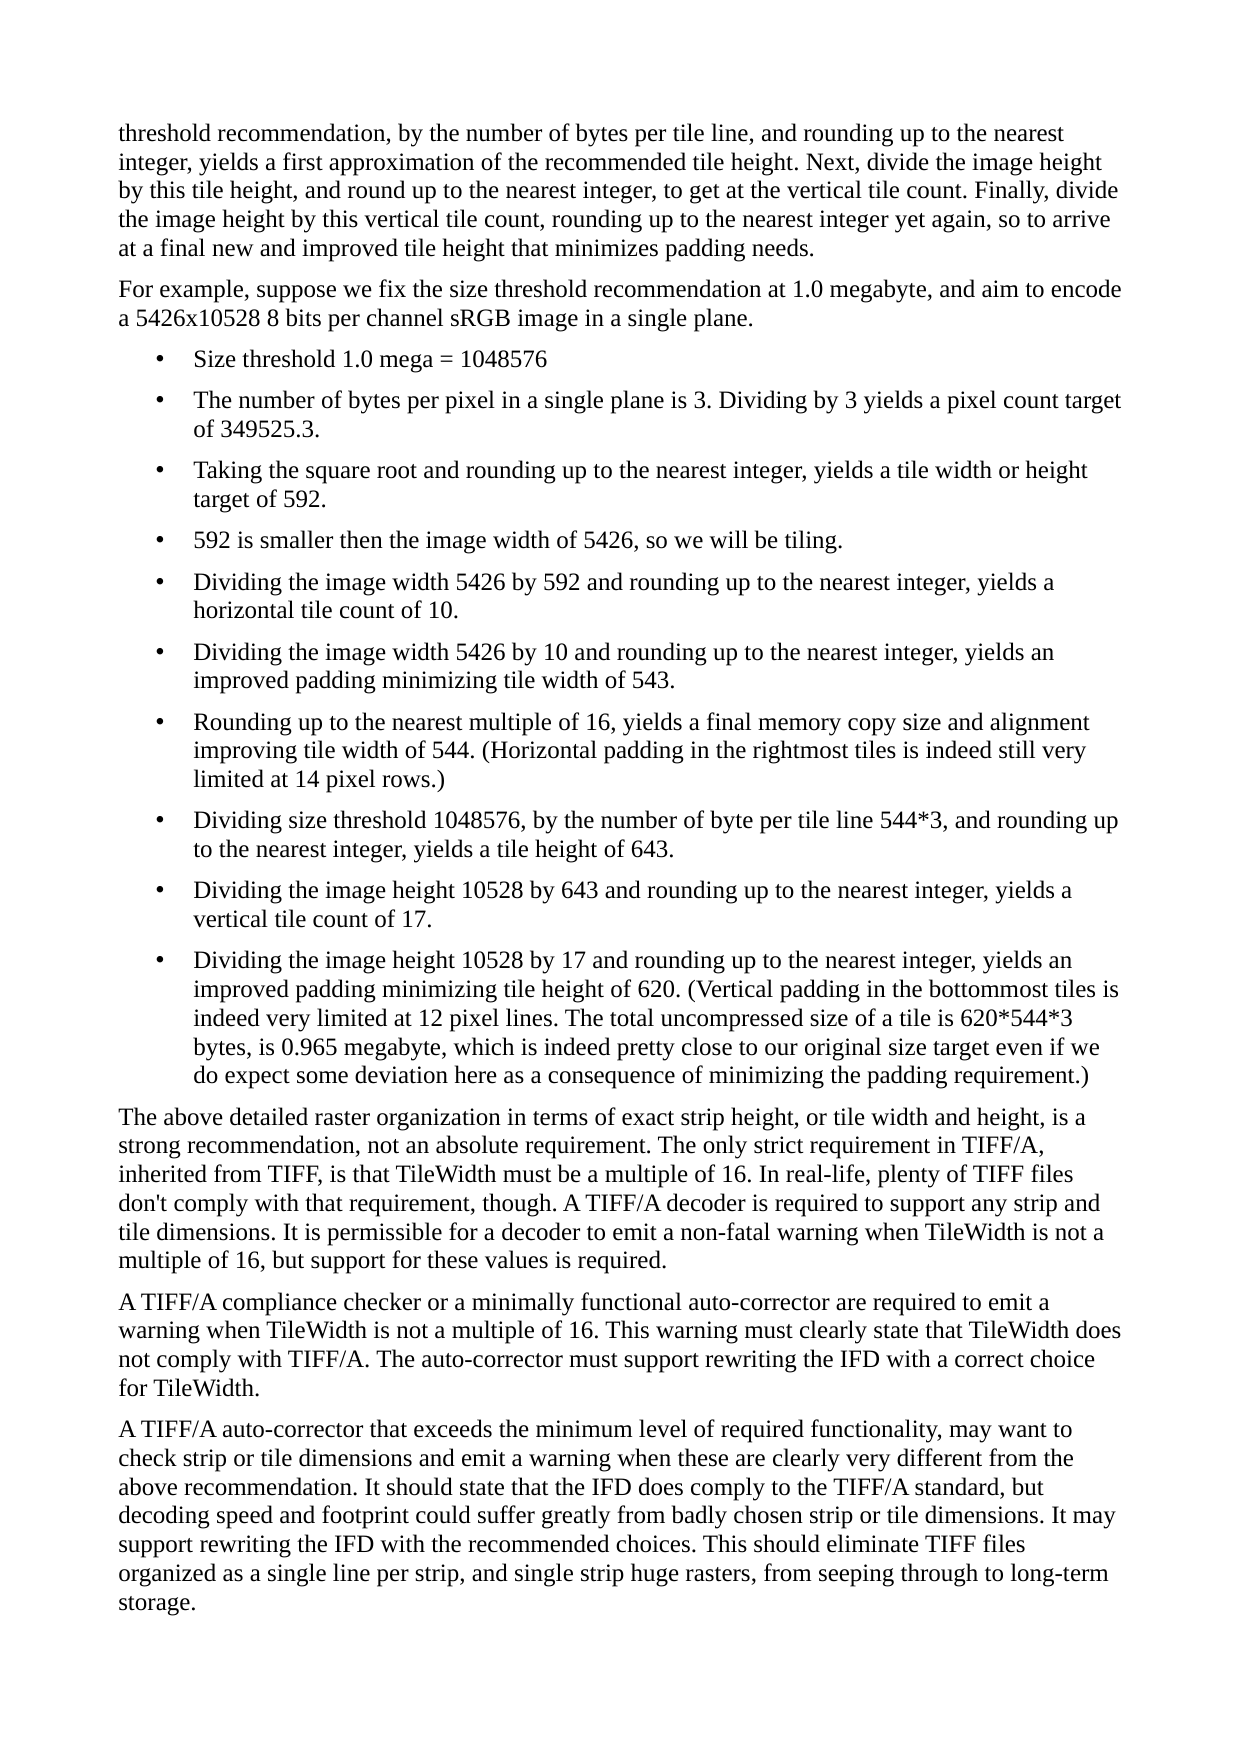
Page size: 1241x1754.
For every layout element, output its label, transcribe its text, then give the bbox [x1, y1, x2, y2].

list Dividing the image height 10528 by 17 and rounding up to the nearest integer, yields an improved padding minimizing tile height of 620. (Vertical padding in the bottommost tiles is indeed very limited at 12 pixel lines. The total uncompressed size of a tile is 620*544*3 bytes, is 0.965 megabyte, which is indeed pretty close to our original size target even if we do expect some deviation here as a consequence of minimizing the padding requirement.) [156, 946, 1122, 1089]
list Dividing size threshold 1048576, by the number of byte per tile line 544*3, and rounding up to the nearest integer, yields a tile height of 643. [156, 806, 1122, 863]
list Taking the square root and rounding up to the nearest integer, yields a tile width or height target of 592. [156, 456, 1122, 513]
text A TIFF/A compliance checker or a minimally functional auto-corrector are required to emit a warning when TileWidth is not a multiple of 16. This warning must clearly state that TileWidth does not comply with TIFF/A. The auto-corrector must support rewriting the IFD with a correct choice for TileWidth. [118, 1287, 1122, 1402]
list The number of bytes per pixel in a single plane is 3. Dividing by 3 yields a pixel count target of 349525.3. [156, 386, 1122, 443]
text For example, suppose we fix the size threshold recommendation at 1.0 megabyte, and aim to encode a 5426x10528 8 bits per channel sRGB image in a single plane. [118, 274, 1122, 332]
list Size threshold 1.0 mega = 1048576 [156, 344, 1122, 373]
list Dividing the image width 5426 by 10 and rounding up to the nearest integer, yields an improved padding minimizing tile width of 543. [156, 637, 1122, 694]
text threshold recommendation, by the number of bytes per tile line, and rounding up to the nearest integer, yields a first approximation of the recommended tile height. Next, divide the image height by this tile height, and round up to the nearest integer, to get at the vertical tile count. Finally, divide the image height by this vertical tile count, rounding up to the nearest integer yet again, so to arrive at a final new and improved tile height that minimizes padding needs. [118, 118, 1122, 262]
list Dividing the image height 10528 by 643 and rounding up to the nearest integer, yields a vertical tile count of 17. [156, 876, 1122, 933]
text The above detailed raster organization in terms of exact strip height, or tile width and height, is a strong recommendation, not an absolute requirement. The only strict requirement in TIFF/A, inherited from TIFF, is that TileWidth must be a multiple of 16. In real-life, plenty of TIFF files don't comply with that requirement, though. A TIFF/A decoder is required to support any strip and tile dimensions. It is permissible for a decoder to emit a non-fatal warning when TileWidth is not a multiple of 16, but support for these values is required. [118, 1102, 1122, 1274]
list 592 is smaller then the image width of 5426, so we will be tiling. [156, 526, 1122, 554]
list Rounding up to the nearest multiple of 16, yields a final memory copy size and alignment improving tile width of 544. (Horizontal padding in the rightmost tiles is indeed still very limited at 14 pixel rows.) [156, 707, 1122, 793]
list Dividing the image width 5426 by 592 and rounding up to the nearest integer, yields a horizontal tile count of 10. [156, 567, 1122, 624]
text A TIFF/A auto-corrector that exceeds the minimum level of required functionality, may want to check strip or tile dimensions and emit a warning when these are clearly very different from the above recommendation. It should state that the IFD does comply to the TIFF/A standard, but decoding speed and footprint could suffer greatly from badly chosen strip or tile dimensions. It may support rewriting the IFD with the recommended choices. This should eliminate TIFF files organized as a single line per strip, and single strip huge rasters, from seeping through to long-term storage. [118, 1414, 1122, 1616]
